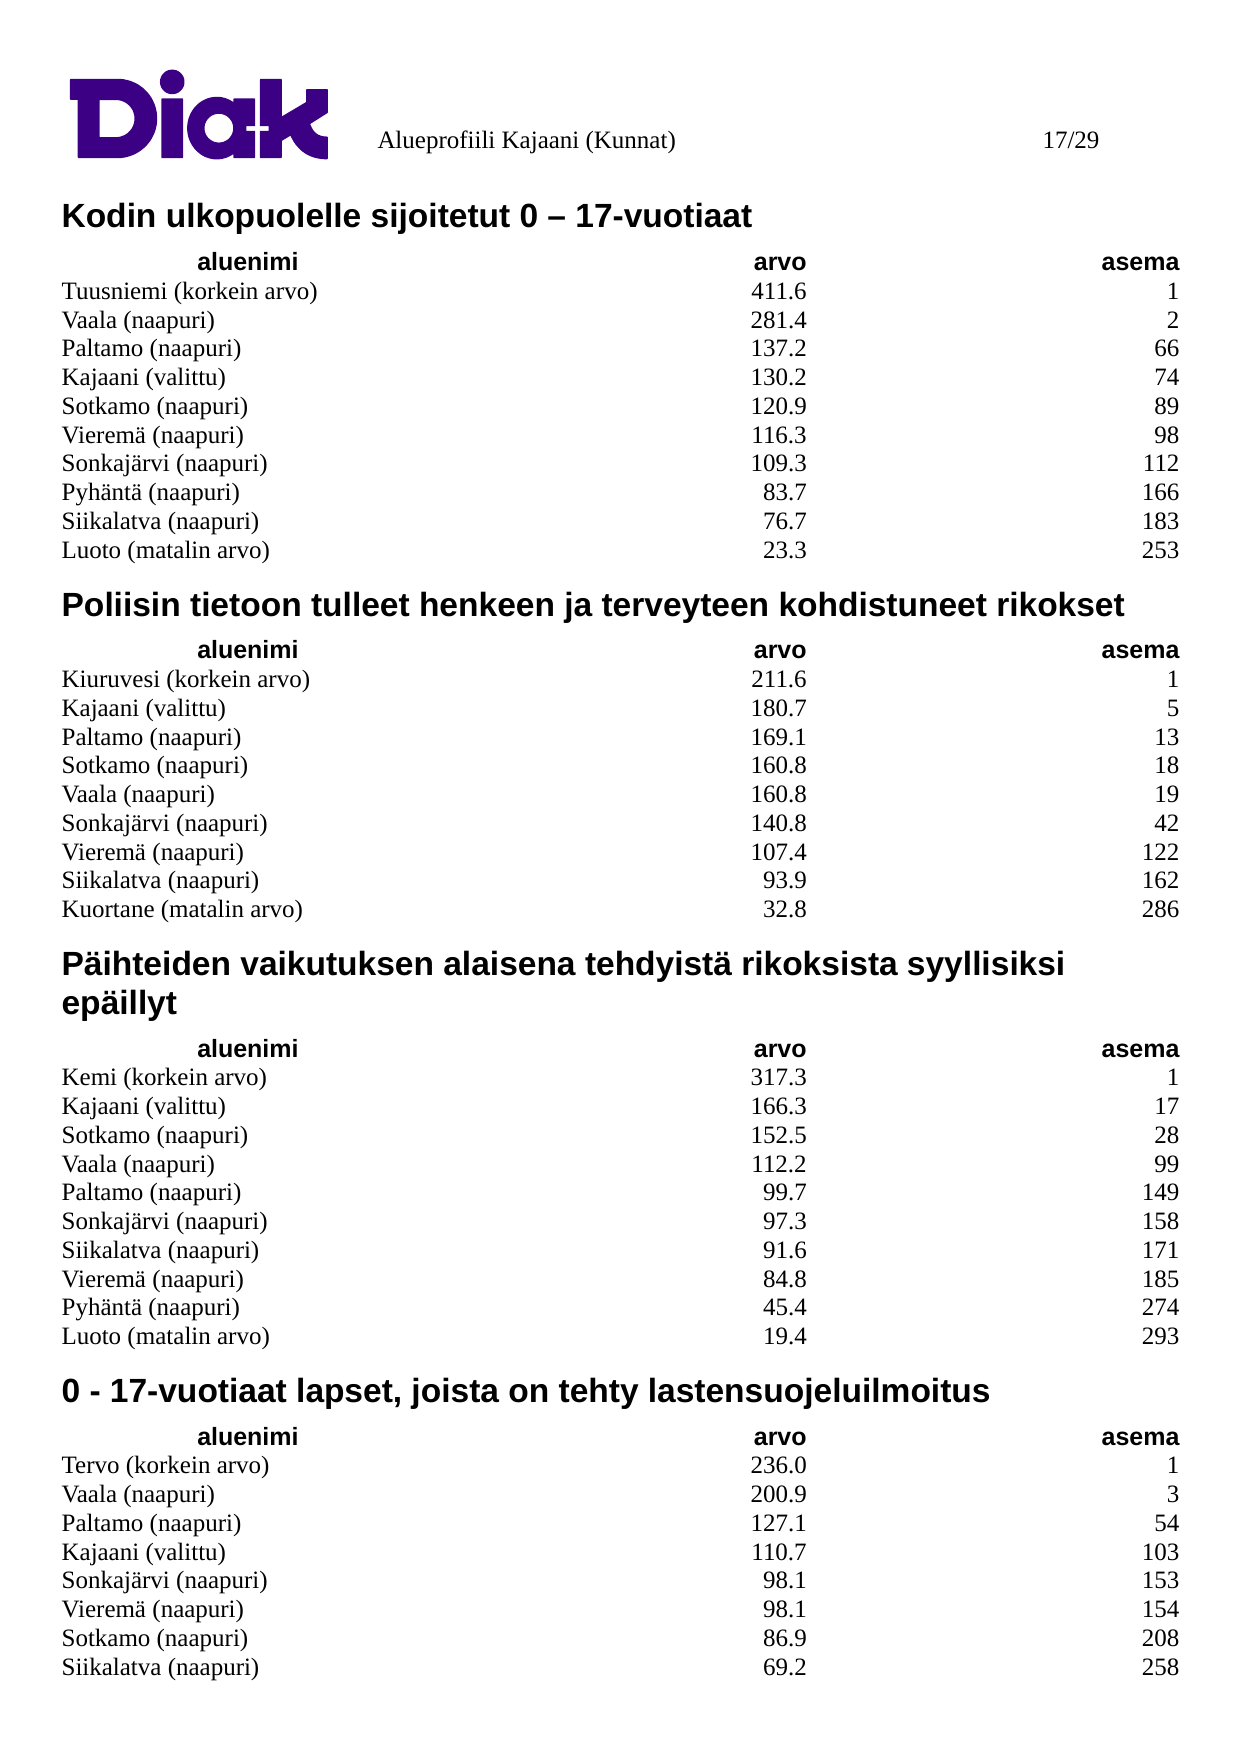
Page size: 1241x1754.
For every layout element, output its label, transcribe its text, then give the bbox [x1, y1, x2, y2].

table_cell 17 [806, 1091, 1179, 1120]
table_cell Pyhäntä (naapuri) [61, 477, 434, 506]
table_cell 183 [806, 506, 1179, 535]
table_cell Kajaani (valittu) [61, 693, 434, 722]
table_cell Vieremä (naapuri) [61, 1264, 434, 1292]
table_cell 162 [806, 866, 1179, 894]
table_cell Vieremä (naapuri) [61, 420, 434, 448]
table_cell 200.9 [434, 1479, 806, 1508]
table_cell Tervo (korkein arvo) [61, 1451, 434, 1479]
table_cell 185 [806, 1264, 1179, 1292]
table_cell 158 [806, 1206, 1179, 1235]
table_cell Vaala (naapuri) [61, 779, 434, 808]
table_header asema [806, 247, 1179, 276]
table_cell 274 [806, 1293, 1179, 1321]
table_cell 19.4 [434, 1321, 806, 1350]
table_cell 169.1 [434, 722, 806, 751]
table_cell 98.1 [434, 1566, 806, 1594]
table_header arvo [434, 1034, 806, 1062]
table_cell 127.1 [434, 1508, 806, 1537]
table_cell Sotkamo (naapuri) [61, 751, 434, 779]
table_cell Vieremä (naapuri) [61, 1594, 434, 1623]
table_cell Siikalatva (naapuri) [61, 1235, 434, 1264]
table_cell 411.6 [434, 276, 806, 305]
table_header arvo [434, 636, 806, 664]
table_cell 122 [806, 837, 1179, 866]
table_cell 258 [806, 1652, 1179, 1681]
table_cell 112 [806, 449, 1179, 477]
table_cell Paltamo (naapuri) [61, 722, 434, 751]
table_cell 3 [806, 1479, 1179, 1508]
table_cell Sotkamo (naapuri) [61, 1120, 434, 1149]
table_cell Vaala (naapuri) [61, 1479, 434, 1508]
table_cell 152.5 [434, 1120, 806, 1149]
table_header aluenimi [61, 1034, 434, 1062]
table_cell Sonkajärvi (naapuri) [61, 1566, 434, 1594]
subtitle Kodin ulkopuolelle sijoitetut 0 – 17-vuotiaat [61, 196, 1179, 235]
table_cell 32.8 [434, 894, 806, 923]
table_cell 54 [806, 1508, 1179, 1537]
table_cell Sotkamo (naapuri) [61, 1623, 434, 1652]
table_cell 89 [806, 391, 1179, 420]
table_cell 109.3 [434, 449, 806, 477]
table_cell 236.0 [434, 1451, 806, 1479]
table_cell Vaala (naapuri) [61, 305, 434, 333]
table_cell 42 [806, 808, 1179, 837]
table_cell 1 [806, 1451, 1179, 1479]
table_cell 99.7 [434, 1178, 806, 1206]
table_cell Tuusniemi (korkein arvo) [61, 276, 434, 305]
table_cell 91.6 [434, 1235, 806, 1264]
table_cell 154 [806, 1594, 1179, 1623]
table_cell 293 [806, 1321, 1179, 1350]
table_cell 107.4 [434, 837, 806, 866]
table_cell Paltamo (naapuri) [61, 1178, 434, 1206]
table_cell 69.2 [434, 1652, 806, 1681]
table_cell 98.1 [434, 1594, 806, 1623]
table_header arvo [434, 247, 806, 276]
table_cell 74 [806, 362, 1179, 391]
table_cell 23.3 [434, 535, 806, 563]
table_cell 166.3 [434, 1091, 806, 1120]
table_cell Kiuruvesi (korkein arvo) [61, 664, 434, 693]
table_cell 83.7 [434, 477, 806, 506]
table_cell 317.3 [434, 1063, 806, 1091]
table_cell 18 [806, 751, 1179, 779]
table_cell 28 [806, 1120, 1179, 1149]
table_cell 76.7 [434, 506, 806, 535]
table_cell 13 [806, 722, 1179, 751]
table_cell 45.4 [434, 1293, 806, 1321]
table_cell Pyhäntä (naapuri) [61, 1293, 434, 1321]
table_cell Sotkamo (naapuri) [61, 391, 434, 420]
table_header asema [806, 636, 1179, 664]
table_cell Kemi (korkein arvo) [61, 1063, 434, 1091]
table_cell 97.3 [434, 1206, 806, 1235]
table_cell 93.9 [434, 866, 806, 894]
table_cell 130.2 [434, 362, 806, 391]
table_cell 116.3 [434, 420, 806, 448]
table_cell Kajaani (valittu) [61, 362, 434, 391]
table_cell Luoto (matalin arvo) [61, 535, 434, 563]
table_cell 5 [806, 693, 1179, 722]
table_cell 2 [806, 305, 1179, 333]
table_cell 137.2 [434, 334, 806, 362]
table_cell 103 [806, 1537, 1179, 1566]
table_cell 86.9 [434, 1623, 806, 1652]
table_cell 1 [806, 1063, 1179, 1091]
table_cell 140.8 [434, 808, 806, 837]
subtitle 0 - 17-vuotiaat lapset, joista on tehty lastensuojeluilmoitus [61, 1371, 1179, 1409]
table_cell 99 [806, 1149, 1179, 1177]
table_cell 153 [806, 1566, 1179, 1594]
table_cell 160.8 [434, 779, 806, 808]
table_cell 110.7 [434, 1537, 806, 1566]
table_cell 84.8 [434, 1264, 806, 1292]
table_cell Paltamo (naapuri) [61, 1508, 434, 1537]
table_cell 211.6 [434, 664, 806, 693]
table_header asema [806, 1034, 1179, 1062]
table_cell Sonkajärvi (naapuri) [61, 449, 434, 477]
table_header arvo [434, 1422, 806, 1451]
table_cell Paltamo (naapuri) [61, 334, 434, 362]
table_cell Sonkajärvi (naapuri) [61, 1206, 434, 1235]
table_cell Vaala (naapuri) [61, 1149, 434, 1177]
table_cell 281.4 [434, 305, 806, 333]
table_header aluenimi [61, 247, 434, 276]
table_cell 98 [806, 420, 1179, 448]
table_cell Siikalatva (naapuri) [61, 506, 434, 535]
table_cell Siikalatva (naapuri) [61, 866, 434, 894]
table_cell Siikalatva (naapuri) [61, 1652, 434, 1681]
table_cell 180.7 [434, 693, 806, 722]
table_cell Vieremä (naapuri) [61, 837, 434, 866]
subtitle Päihteiden vaikutuksen alaisena tehdyistä rikoksista syyllisiksi epäillyt [61, 944, 1179, 1021]
table_cell 286 [806, 894, 1179, 923]
table_cell Luoto (matalin arvo) [61, 1321, 434, 1350]
table_cell 253 [806, 535, 1179, 563]
table_header asema [806, 1422, 1179, 1451]
table_header aluenimi [61, 636, 434, 664]
table_cell 171 [806, 1235, 1179, 1264]
table_cell 1 [806, 664, 1179, 693]
table_cell 166 [806, 477, 1179, 506]
table_cell 208 [806, 1623, 1179, 1652]
table_cell 149 [806, 1178, 1179, 1206]
table_cell Kuortane (matalin arvo) [61, 894, 434, 923]
table_cell 120.9 [434, 391, 806, 420]
table_cell 19 [806, 779, 1179, 808]
table_cell 66 [806, 334, 1179, 362]
table_cell 112.2 [434, 1149, 806, 1177]
table_cell Kajaani (valittu) [61, 1537, 434, 1566]
subtitle Poliisin tietoon tulleet henkeen ja terveyteen kohdistuneet rikokset [61, 584, 1179, 623]
table_cell Kajaani (valittu) [61, 1091, 434, 1120]
table_cell 1 [806, 276, 1179, 305]
table_cell 160.8 [434, 751, 806, 779]
table_header aluenimi [61, 1422, 434, 1451]
table_cell Sonkajärvi (naapuri) [61, 808, 434, 837]
